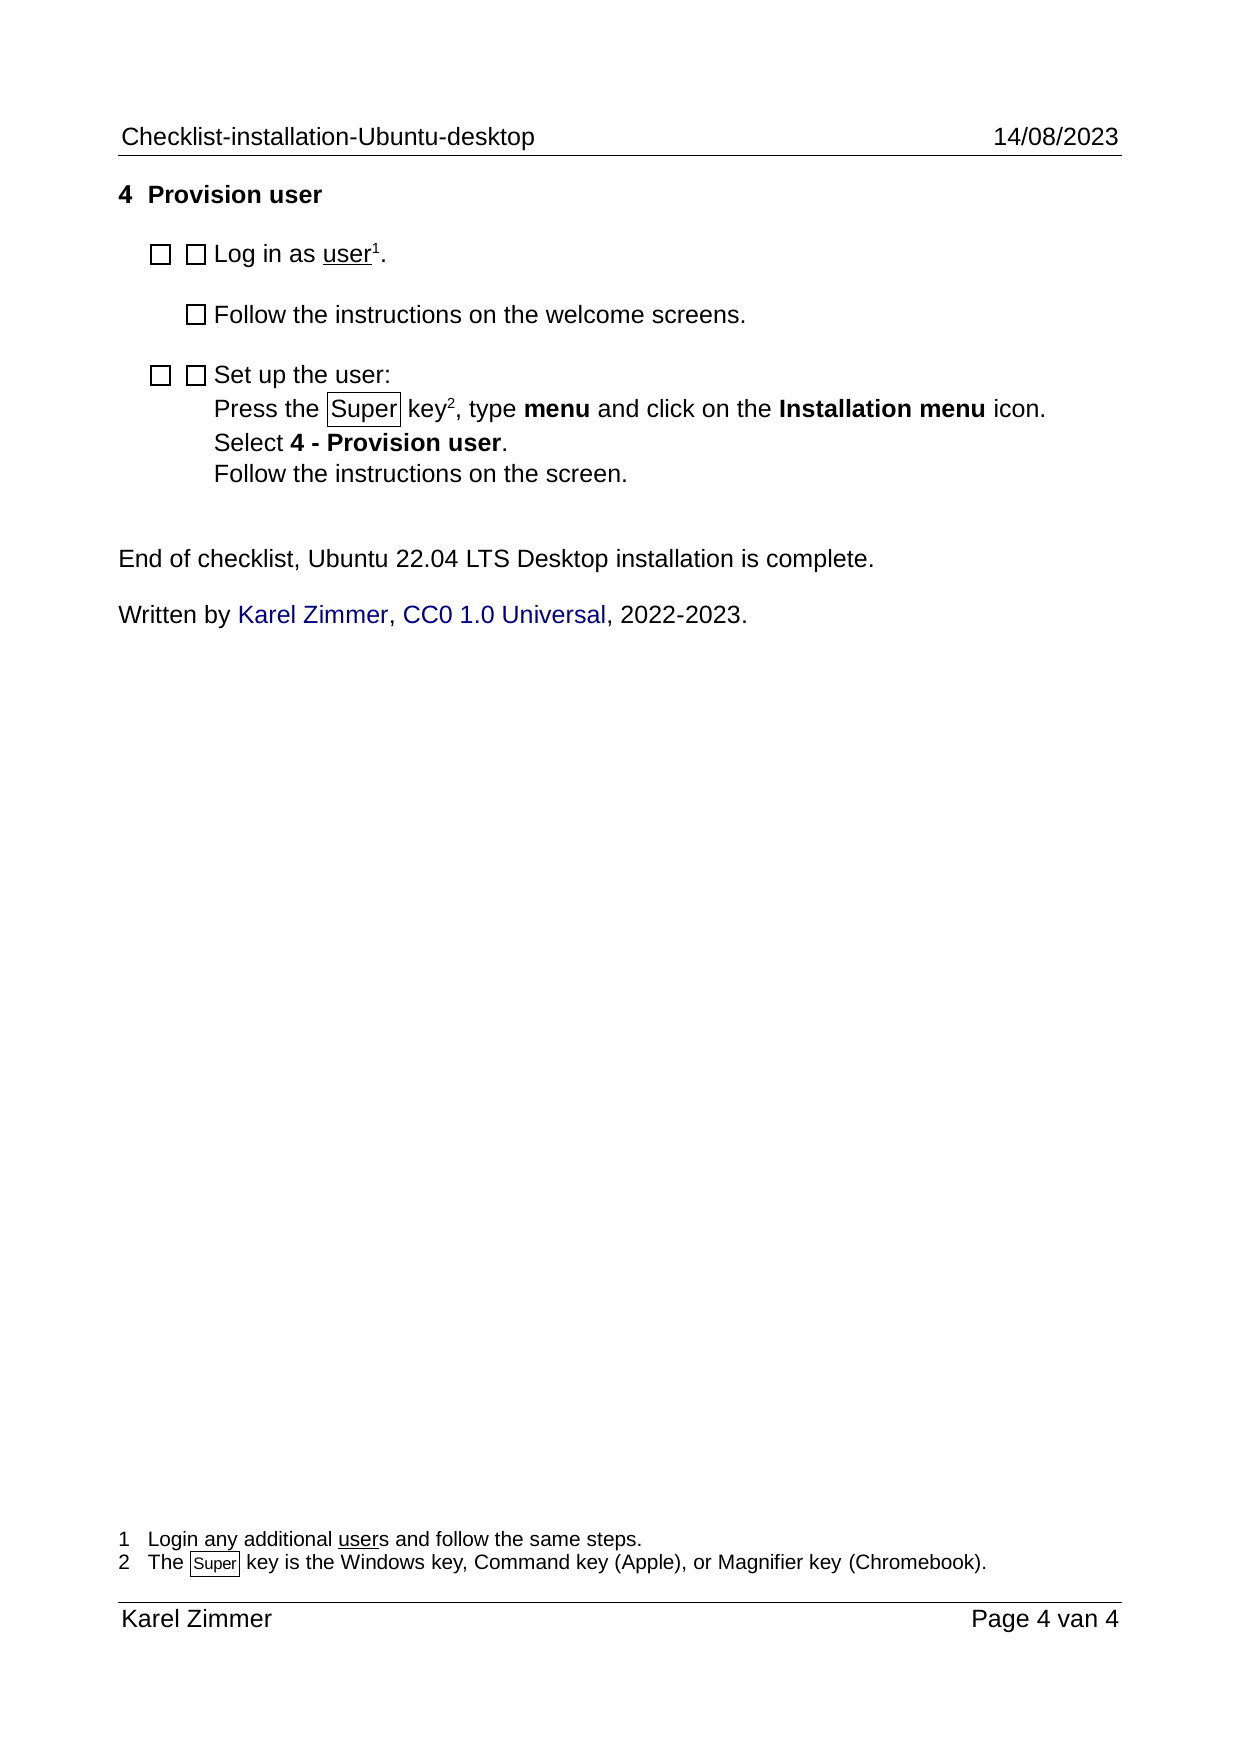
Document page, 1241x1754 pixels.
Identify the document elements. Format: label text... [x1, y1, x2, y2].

table_cell [177, 458, 213, 489]
list Provision user [118, 177, 1122, 211]
table_cell [177, 360, 213, 391]
table_cell [118, 300, 142, 330]
table_cell [118, 391, 142, 428]
text Written by Karel Zimmer, CC0 1.0 Universal, 2022-2023. [118, 601, 1122, 629]
table_cell [177, 300, 213, 330]
table_cell [118, 360, 142, 391]
table_cell [142, 300, 177, 330]
table_cell [142, 391, 177, 428]
table_cell Select 4 - Provision user. [213, 428, 1122, 458]
table_cell [177, 330, 213, 360]
table_cell [118, 458, 142, 489]
table_header [177, 239, 213, 269]
table_header [142, 239, 177, 269]
table_cell [213, 269, 1122, 300]
table_cell [177, 269, 213, 300]
table_cell Press the Super key, type menu and click on the Installation menu icon. [213, 391, 1122, 428]
table_cell [177, 391, 213, 428]
table_cell [213, 330, 1122, 360]
table_cell Set up the user: [213, 360, 1122, 391]
table_header [118, 239, 142, 269]
table_cell [142, 360, 177, 391]
table_cell [118, 330, 142, 360]
table_cell [142, 458, 177, 489]
table_cell [118, 428, 142, 458]
table_cell [142, 330, 177, 360]
table_cell Follow the instructions on the screen. [213, 458, 1122, 489]
table_cell [142, 428, 177, 458]
table_cell [142, 269, 177, 300]
table_cell [118, 269, 142, 300]
text End of checklist, Ubuntu 22.04 LTS Desktop installation is complete. [118, 545, 1122, 573]
table_cell [177, 428, 213, 458]
table_header Log in as USER. [213, 239, 1122, 269]
table_cell Follow the instructions on the welcome screens. [213, 300, 1122, 330]
